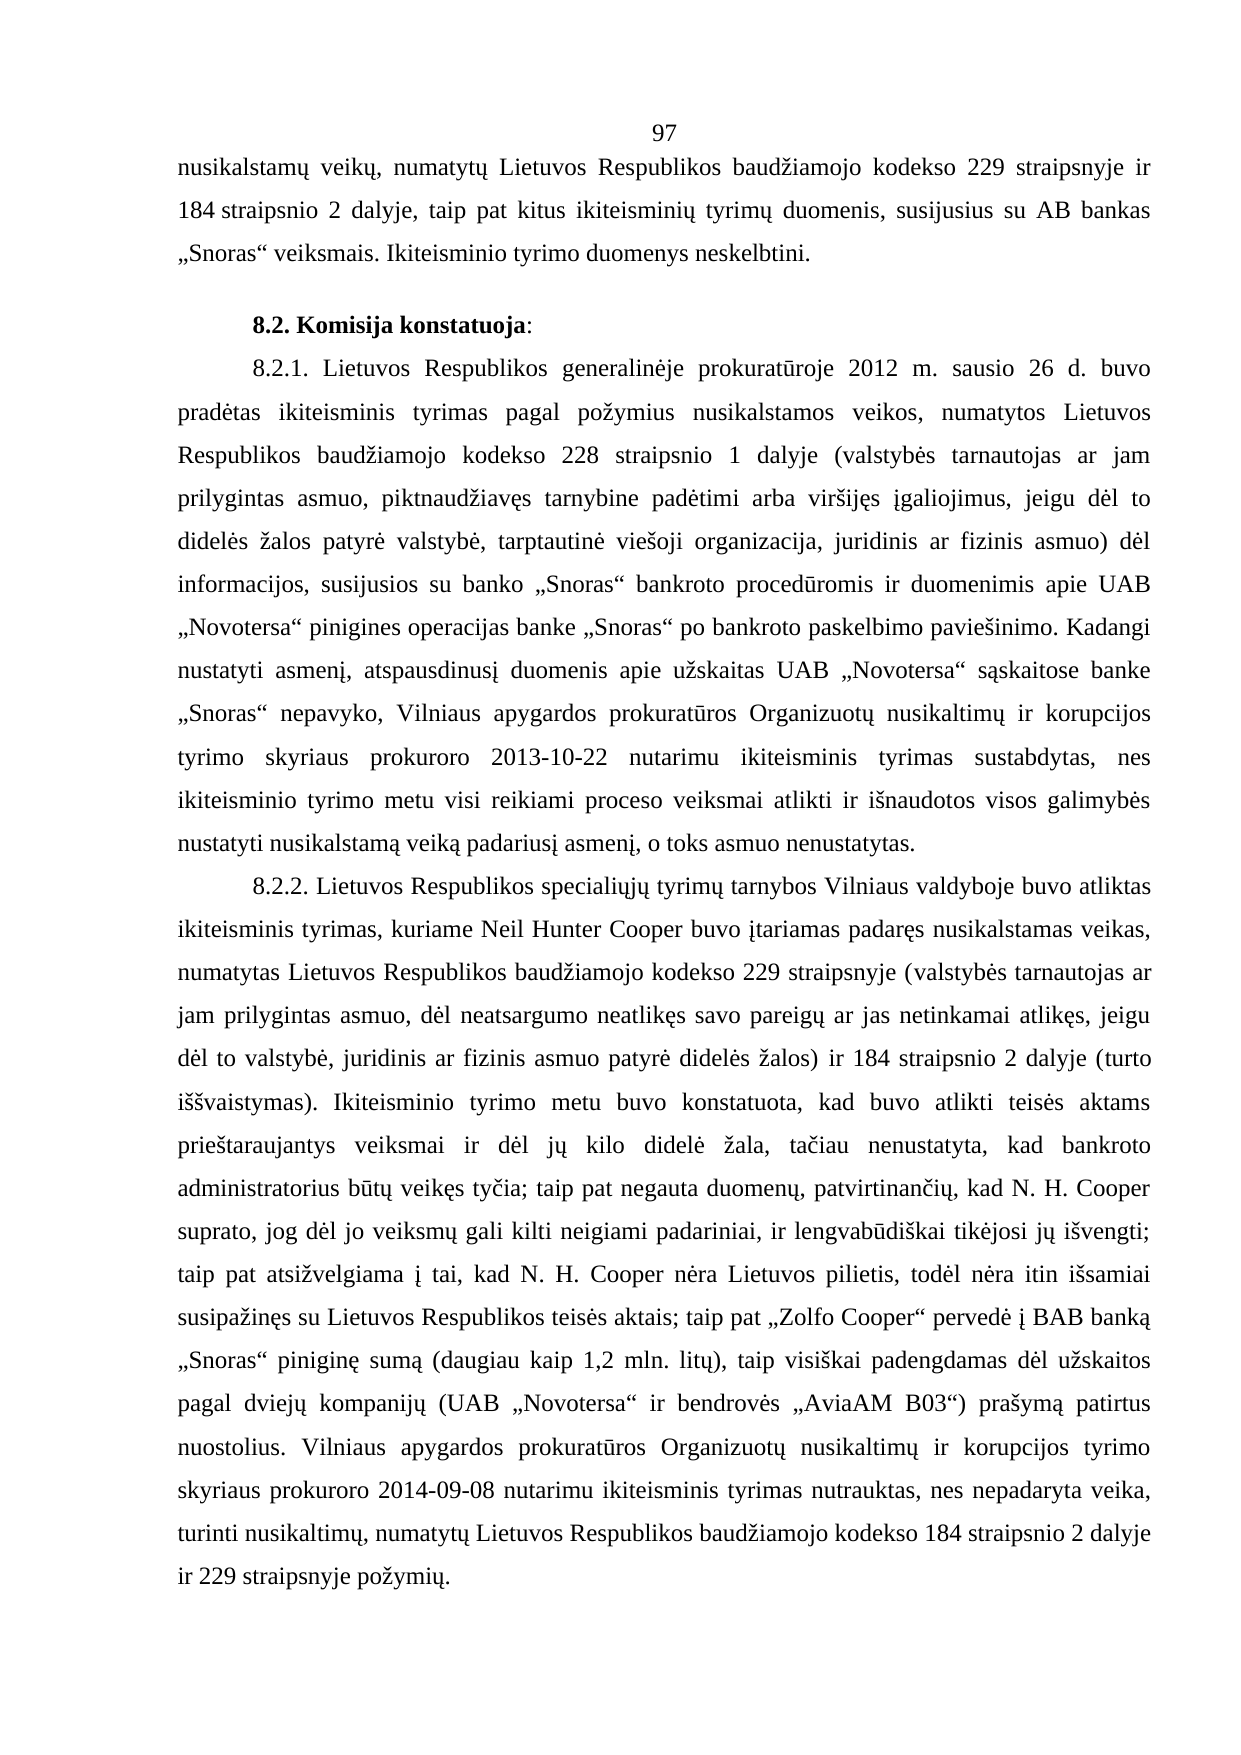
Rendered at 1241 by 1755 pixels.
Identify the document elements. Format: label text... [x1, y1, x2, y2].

text nusikalstamų veikų, numatytų Lietuvos Respublikos baudžiamojo kodekso 229 straipsnyje ir 184 straipsnio 2 dalyje, taip pat kitus ikiteisminių tyrimų duomenis, susijusius su AB bankas „Snoras“ veiksmais. Ikiteisminio tyrimo duomenys neskelbtini. [177, 152, 1152, 267]
text 8.2. Komisija konstatuoja: [177, 310, 1152, 339]
text 8.2.2. Lietuvos Respublikos specialiųjų tyrimų tarnybos Vilniaus valdyboje buvo atliktas ikiteisminis tyrimas, kuriame Neil Hunter Cooper buvo įtariamas padaręs nusikalstamas veikas, numatytas Lietuvos Respublikos baudžiamojo kodekso 229 straipsnyje (valstybės tarnautojas ar jam prilygintas asmuo, dėl neatsargumo neatlikęs savo pareigų ar jas netinkamai atlikęs, jeigu dėl to valstybė, juridinis ar fizinis asmuo patyrė didelės žalos) ir 184 straipsnio 2 dalyje (turto iššvaistymas). Ikiteisminio tyrimo metu buvo konstatuota, kad buvo atlikti teisės aktams prieštaraujantys veiksmai ir dėl jų kilo didelė žala, tačiau nenustatyta, kad bankroto administratorius būtų veikęs tyčia; taip pat negauta duomenų, patvirtinančių, kad N. H. Cooper suprato, jog dėl jo veiksmų gali kilti neigiami padariniai, ir lengvabūdiškai tikėjosi jų išvengti; taip pat atsižvelgiama į tai, kad N. H. Cooper nėra Lietuvos pilietis, todėl nėra itin išsamiai susipažinęs su Lietuvos Respublikos teisės aktais; taip pat „Zolfo Cooper“ pervedė į BAB banką „Snoras“ piniginę sumą (daugiau kaip 1,2 mln. litų), taip visiškai padengdamas dėl užskaitos pagal dviejų kompanijų (UAB „Novotersa“ ir bendrovės „AviaAM B03“) prašymą patirtus nuostolius. Vilniaus apygardos prokuratūros Organizuotų nusikaltimų ir korupcijos tyrimo skyriaus prokuroro 2014-09-08 nutarimu ikiteisminis tyrimas nutrauktas, nes nepadaryta veika, turinti nusikaltimų, numatytų Lietuvos Respublikos baudžiamojo kodekso 184 straipsnio 2 dalyje ir 229 straipsnyje požymių. [177, 871, 1152, 1590]
text 8.2.1. Lietuvos Respublikos generalinėje prokuratūroje 2012 m. sausio 26 d. buvo pradėtas ikiteisminis tyrimas pagal požymius nusikalstamos veikos, numatytos Lietuvos Respublikos baudžiamojo kodekso 228 straipsnio 1 dalyje (valstybės tarnautojas ar jam prilygintas asmuo, piktnaudžiavęs tarnybine padėtimi arba viršijęs įgaliojimus, jeigu dėl to didelės žalos patyrė valstybė, tarptautinė viešoji organizacija, juridinis ar fizinis asmuo) dėl informacijos, susijusios su banko „Snoras“ bankroto procedūromis ir duomenimis apie UAB „Novotersa“ pinigines operacijas banke „Snoras“ po bankroto paskelbimo paviešinimo. Kadangi nustatyti asmenį, atspausdinusį duomenis apie užskaitas UAB „Novotersa“ sąskaitose banke „Snoras“ nepavyko, Vilniaus apygardos prokuratūros Organizuotų nusikaltimų ir korupcijos tyrimo skyriaus prokuroro 2013-10-22 nutarimu ikiteisminis tyrimas sustabdytas, nes ikiteisminio tyrimo metu visi reikiami proceso veiksmai atlikti ir išnaudotos visos galimybės nustatyti nusikalstamą veiką padariusį asmenį, o toks asmuo nenustatytas. [177, 353, 1152, 857]
